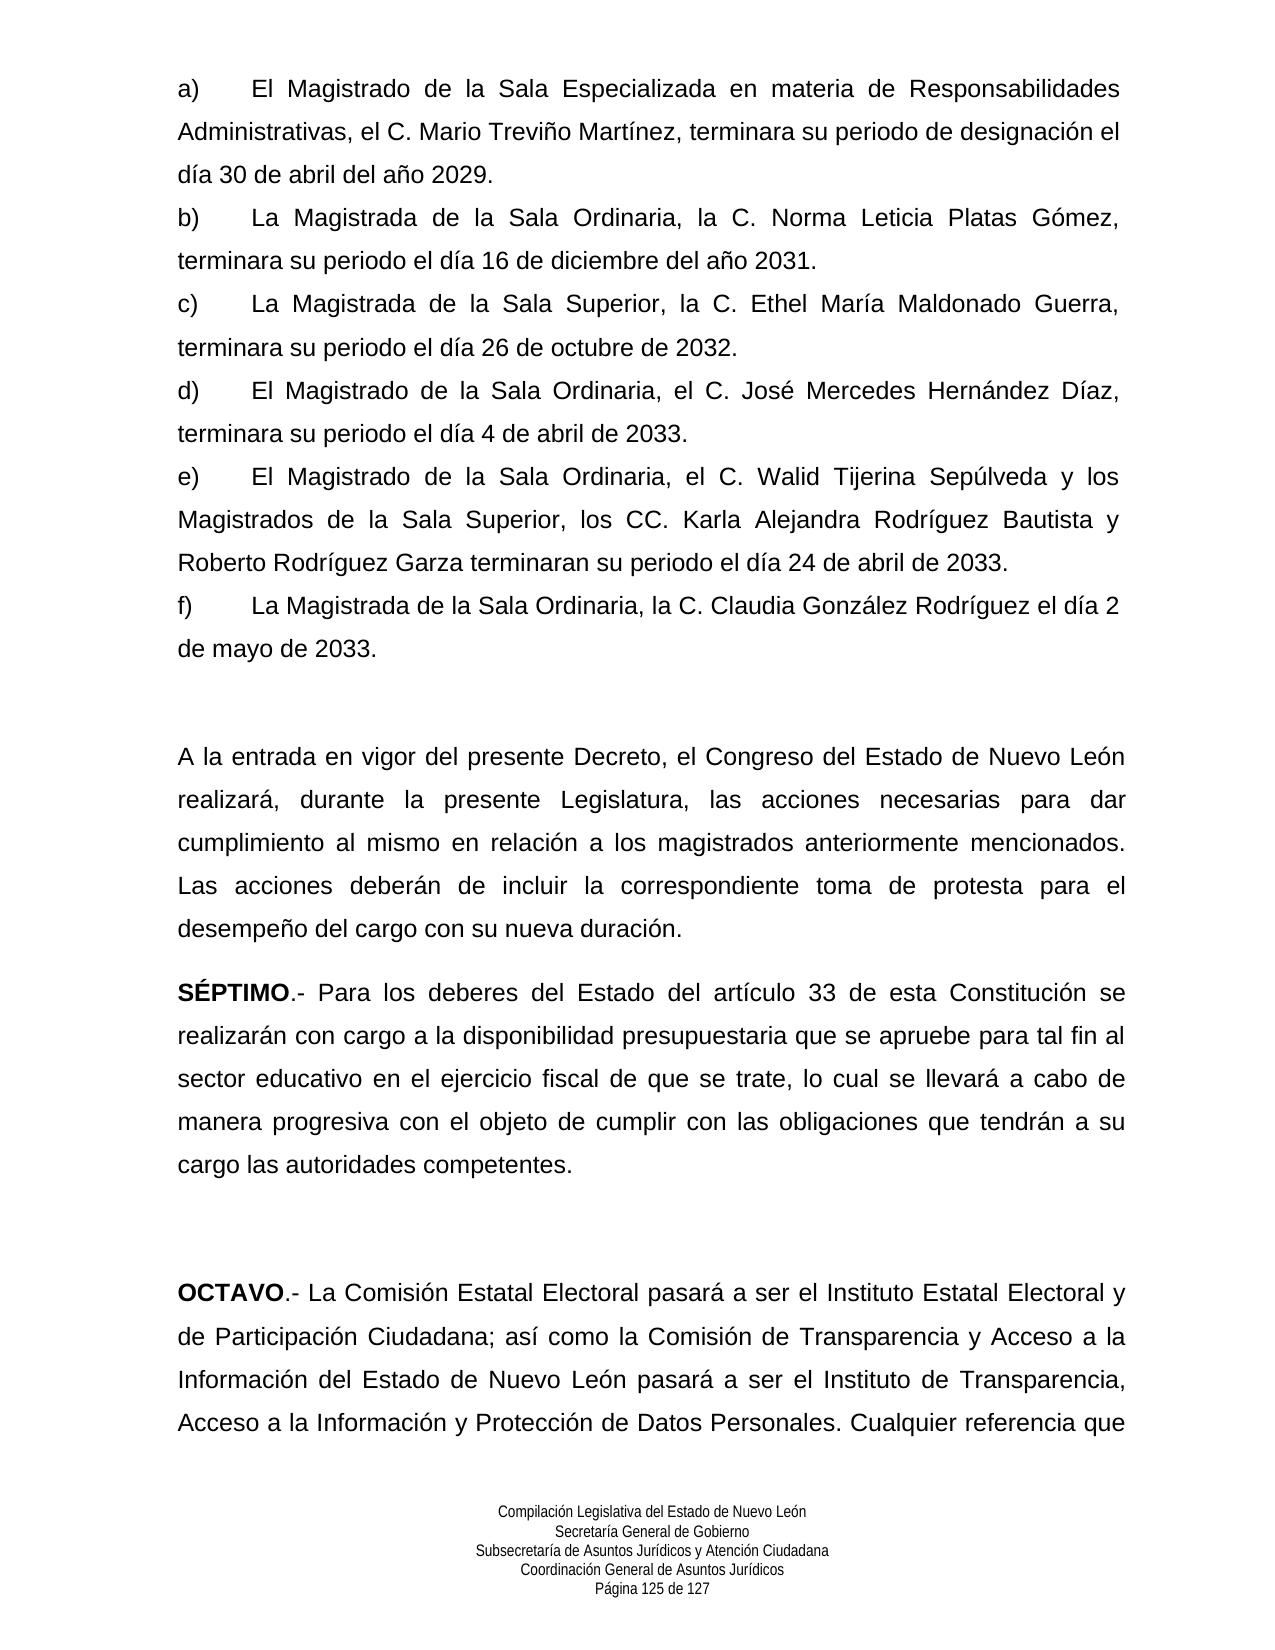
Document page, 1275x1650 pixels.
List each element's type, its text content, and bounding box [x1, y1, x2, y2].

list El Magistrado de la Sala Especializada en materia de Responsabilidades Administrativas, el C. Mario Treviño Martínez, terminara su periodo de designación el día 30 de abril del año 2029. [177, 74, 1121, 189]
list La Magistrada de la Sala Ordinaria, la C. Norma Leticia Platas Gómez, terminara su periodo el día 16 de diciembre del año 2031. [177, 203, 1121, 275]
list La Magistrada de la Sala Ordinaria, la C. Claudia González Rodríguez el día 2 de mayo de 2033. [177, 591, 1121, 663]
text A la entrada en vigor del presente Decreto, el Congreso del Estado de Nuevo León realizará, durante la presente Legislatura, las acciones necesarias para dar cumplimiento al mismo en relación a los magistrados anteriormente mencionados. Las acciones deberán de incluir la correspondiente toma de protesta para el desempeño del cargo con su nueva duración. [177, 742, 1127, 943]
text SÉPTIMO.- Para los deberes del Estado del artículo 33 de esta Constitución se realizarán con cargo a la disponibilidad presupuestaria que se apruebe para tal fin al sector educativo en el ejercicio fiscal de que se trate, lo cual se llevará a cabo de manera progresiva con el objeto de cumplir con las obligaciones que tendrán a su cargo las autoridades competentes. [177, 978, 1127, 1179]
text OCTAVO.- La Comisión Estatal Electoral pasará a ser el Instituto Estatal Electoral y de Participación Ciudadana; así como la Comisión de Transparencia y Acceso a la Información del Estado de Nuevo León pasará a ser el Instituto de Transparencia, Acceso a la Información y Protección de Datos Personales. Cualquier referencia que [177, 1278, 1127, 1437]
list El Magistrado de la Sala Ordinaria, el C. Walid Tijerina Sepúlveda y los Magistrados de la Sala Superior, los CC. Karla Alejandra Rodríguez Bautista y Roberto Rodríguez Garza terminaran su periodo el día 24 de abril de 2033. [177, 462, 1121, 577]
list La Magistrada de la Sala Superior, la C. Ethel María Maldonado Guerra, terminara su periodo el día 26 de octubre de 2032. [177, 289, 1121, 361]
list El Magistrado de la Sala Ordinaria, el C. José Mercedes Hernández Díaz, terminara su periodo el día 4 de abril de 2033. [177, 376, 1121, 448]
